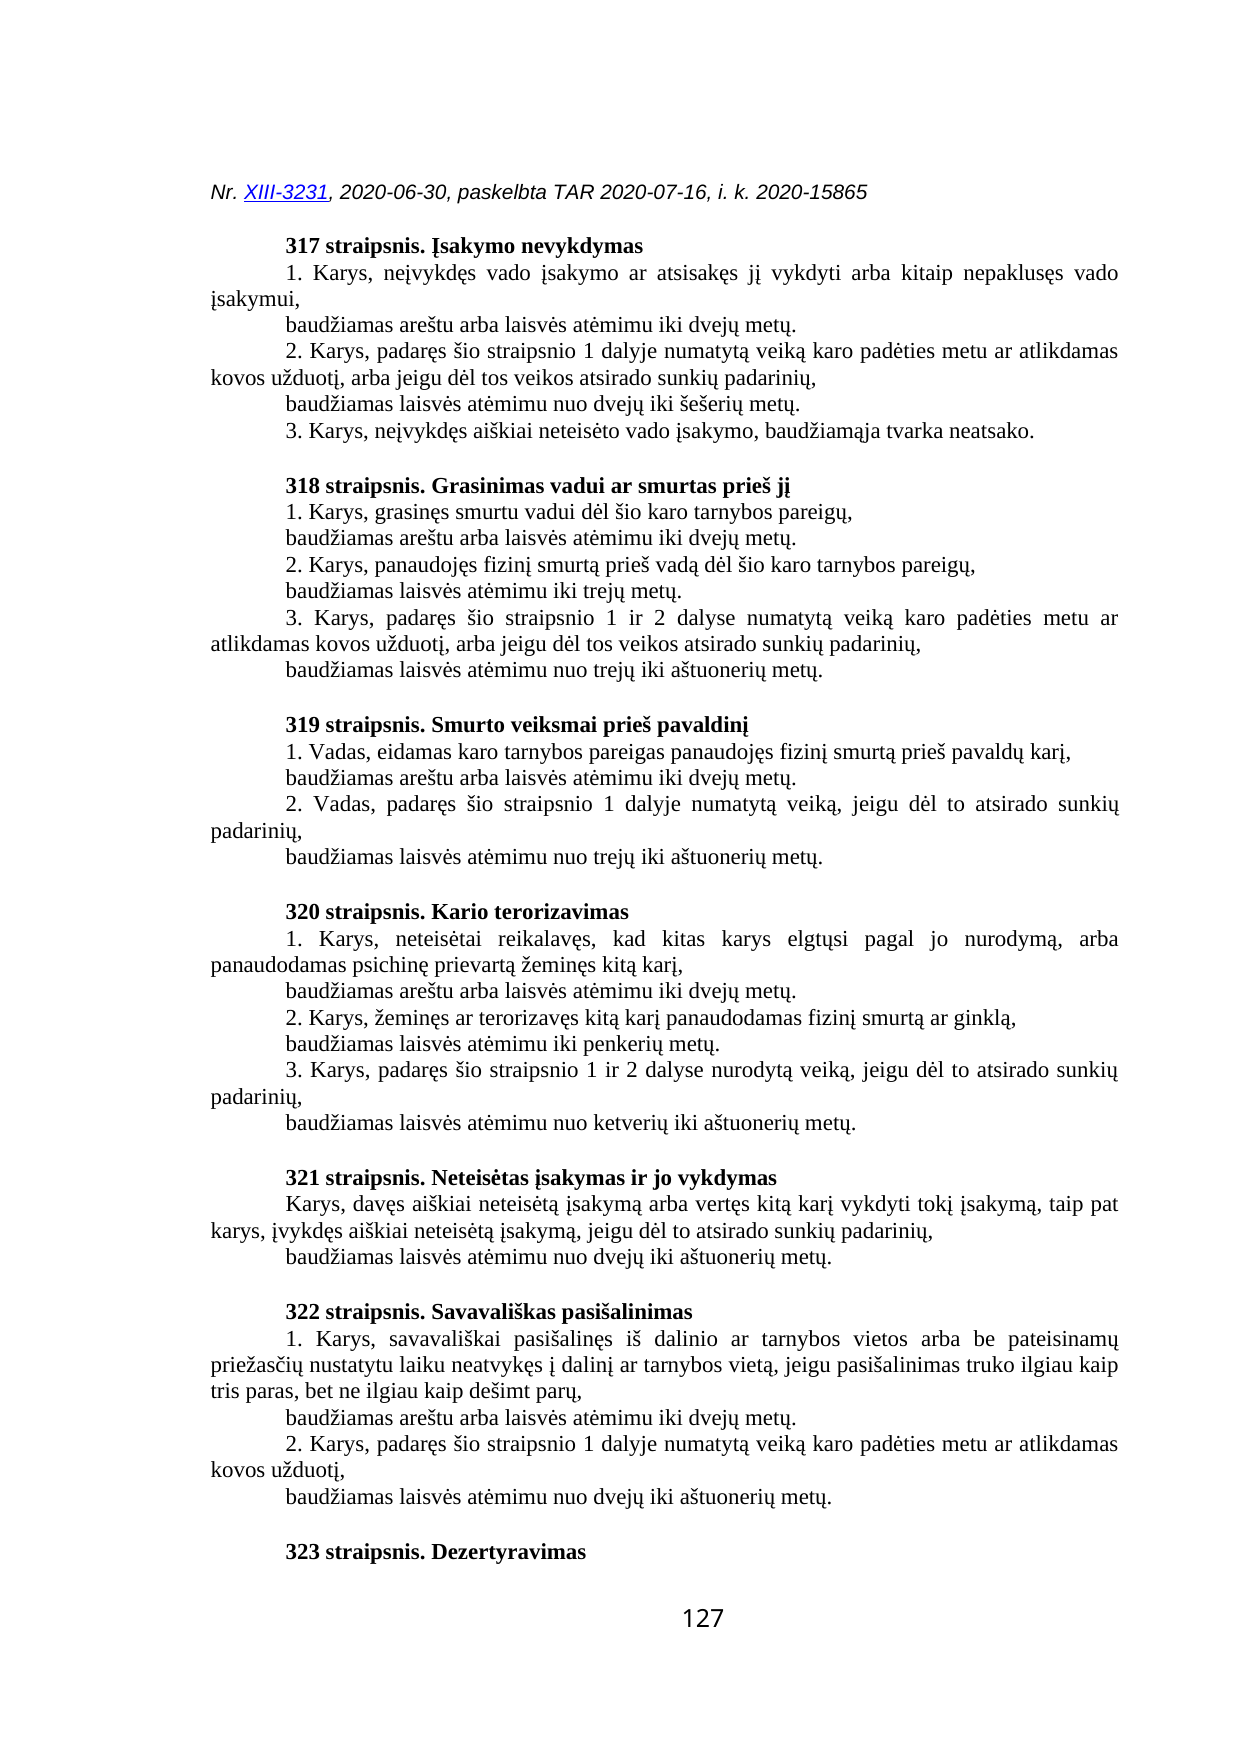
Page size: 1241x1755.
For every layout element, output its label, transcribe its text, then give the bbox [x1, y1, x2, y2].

text baudžiamas areštu arba laisvės atėmimu iki dvejų metų. [210, 311, 1120, 338]
text baudžiamas laisvės atėmimu nuo trejų iki aštuonerių metų. [210, 843, 1120, 869]
text 3. Karys, padaręs šio straipsnio 1 ir 2 dalyse nurodytą veiką, jeigu dėl to atsirado sunkių padarinių, [210, 1056, 1120, 1109]
text 2. Vadas, padaręs šio straipsnio 1 dalyje numatytą veiką, jeigu dėl to atsirado sunkių padarinių, [210, 790, 1120, 843]
text baudžiamas areštu arba laisvės atėmimu iki dvejų metų. [210, 1404, 1120, 1430]
text 2. Karys, padaręs šio straipsnio 1 dalyje numatytą veiką karo padėties metu ar atlikdamas kovos užduotį, [210, 1430, 1120, 1483]
text 319 straipsnis. Smurto veiksmai prieš pavaldinį [210, 711, 1120, 738]
text 2. Karys, žeminęs ar terorizavęs kitą karį panaudodamas fizinį smurtą ar ginklą, [210, 1004, 1120, 1030]
text 1. Karys, grasinęs smurtu vadui dėl šio karo tarnybos pareigų, [210, 498, 1120, 524]
text 318 straipsnis. Grasinimas vadui ar smurtas prieš jį [210, 472, 1120, 498]
text 320 straipsnis. Kario terorizavimas [210, 898, 1120, 924]
text baudžiamas areštu arba laisvės atėmimu iki dvejų metų. [210, 524, 1120, 551]
text 1. Karys, neteisėtai reikalavęs, kad kitas karys elgtųsi pagal jo nurodymą, arba panaudodamas psichinę prievartą žeminęs kitą karį, [210, 924, 1120, 977]
text baudžiamas areštu arba laisvės atėmimu iki dvejų metų. [210, 977, 1120, 1004]
text baudžiamas laisvės atėmimu iki penkerių metų. [210, 1030, 1120, 1056]
text 323 straipsnis. Dezertyravimas [210, 1538, 1120, 1564]
text baudžiamas laisvės atėmimu nuo dvejų iki aštuonerių metų. [210, 1243, 1120, 1269]
text 321 straipsnis. Neteisėtas įsakymas ir jo vykdymas [210, 1164, 1120, 1191]
text baudžiamas laisvės atėmimu nuo dvejų iki šešerių metų. [210, 390, 1120, 417]
text baudžiamas laisvės atėmimu nuo trejų iki aštuonerių metų. [210, 656, 1120, 683]
text 1. Vadas, eidamas karo tarnybos pareigas panaudojęs fizinį smurtą prieš pavaldų karį, [210, 738, 1120, 764]
text baudžiamas laisvės atėmimu iki trejų metų. [210, 577, 1120, 603]
text Karys, davęs aiškiai neteisėtą įsakymą arba vertęs kitą karį vykdyti tokį įsakymą, taip pat karys, įvykdęs aiškiai neteisėtą įsakymą, jeigu dėl to atsirado sunkių padarinių, [210, 1191, 1120, 1243]
text baudžiamas areštu arba laisvės atėmimu iki dvejų metų. [210, 764, 1120, 790]
text Nr. XIII-3231, 2020-06-30, paskelbta TAR 2020-07-16, i. k. 2020-15865 [210, 179, 1120, 203]
text 2. Karys, panaudojęs fizinį smurtą prieš vadą dėl šio karo tarnybos pareigų, [210, 551, 1120, 577]
text 1. Karys, neįvykdęs vado įsakymo ar atsisakęs jį vykdyti arba kitaip nepaklusęs vado įsakymui, [210, 258, 1120, 311]
text 3. Karys, neįvykdęs aiškiai neteisėto vado įsakymo, baudžiamąja tvarka neatsako. [210, 417, 1120, 443]
text baudžiamas laisvės atėmimu nuo dvejų iki aštuonerių metų. [210, 1483, 1120, 1509]
text baudžiamas laisvės atėmimu nuo ketverių iki aštuonerių metų. [210, 1109, 1120, 1135]
text 1. Karys, savavališkai pasišalinęs iš dalinio ar tarnybos vietos arba be pateisinamų priežasčių nustatytu laiku neatvykęs į dalinį ar tarnybos vietą, jeigu pasišalinimas truko ilgiau kaip tris paras, bet ne ilgiau kaip dešimt parų, [210, 1325, 1120, 1404]
text 322 straipsnis. Savavališkas pasišalinimas [210, 1298, 1120, 1325]
text 3. Karys, padaręs šio straipsnio 1 ir 2 dalyse numatytą veiką karo padėties metu ar atlikdamas kovos užduotį, arba jeigu dėl tos veikos atsirado sunkių padarinių, [210, 603, 1120, 656]
text 2. Karys, padaręs šio straipsnio 1 dalyje numatytą veiką karo padėties metu ar atlikdamas kovos užduotį, arba jeigu dėl tos veikos atsirado sunkių padarinių, [210, 338, 1120, 390]
text 317 straipsnis. Įsakymo nevykdymas [210, 232, 1120, 258]
